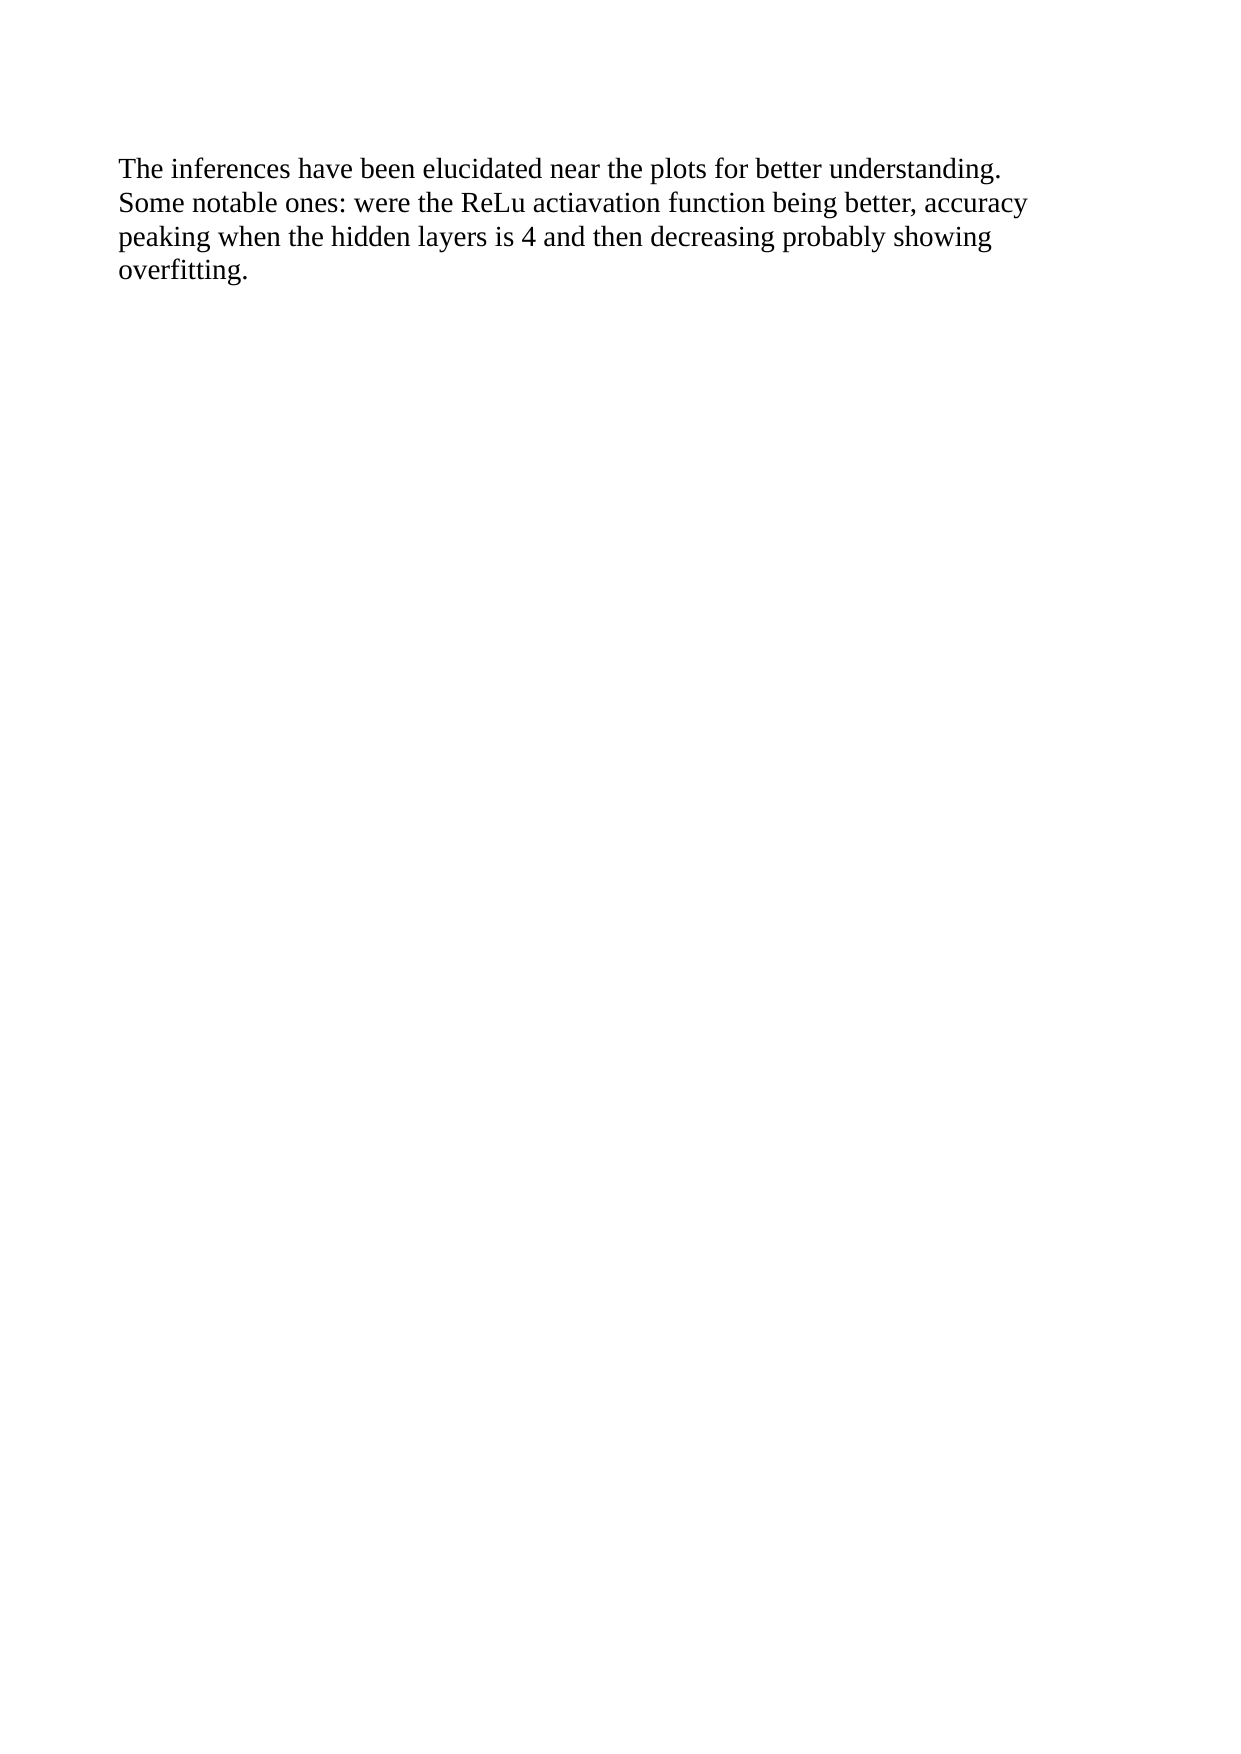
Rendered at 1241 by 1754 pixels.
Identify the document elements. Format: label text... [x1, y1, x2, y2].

text The inferences have been elucidated near the plots for better understanding. [118, 152, 1122, 185]
text Some notable ones: were the ReLu actiavation function being better, accuracy peaking when the hidden layers is 4 and then decreasing probably showing overfitting. [118, 185, 1122, 286]
